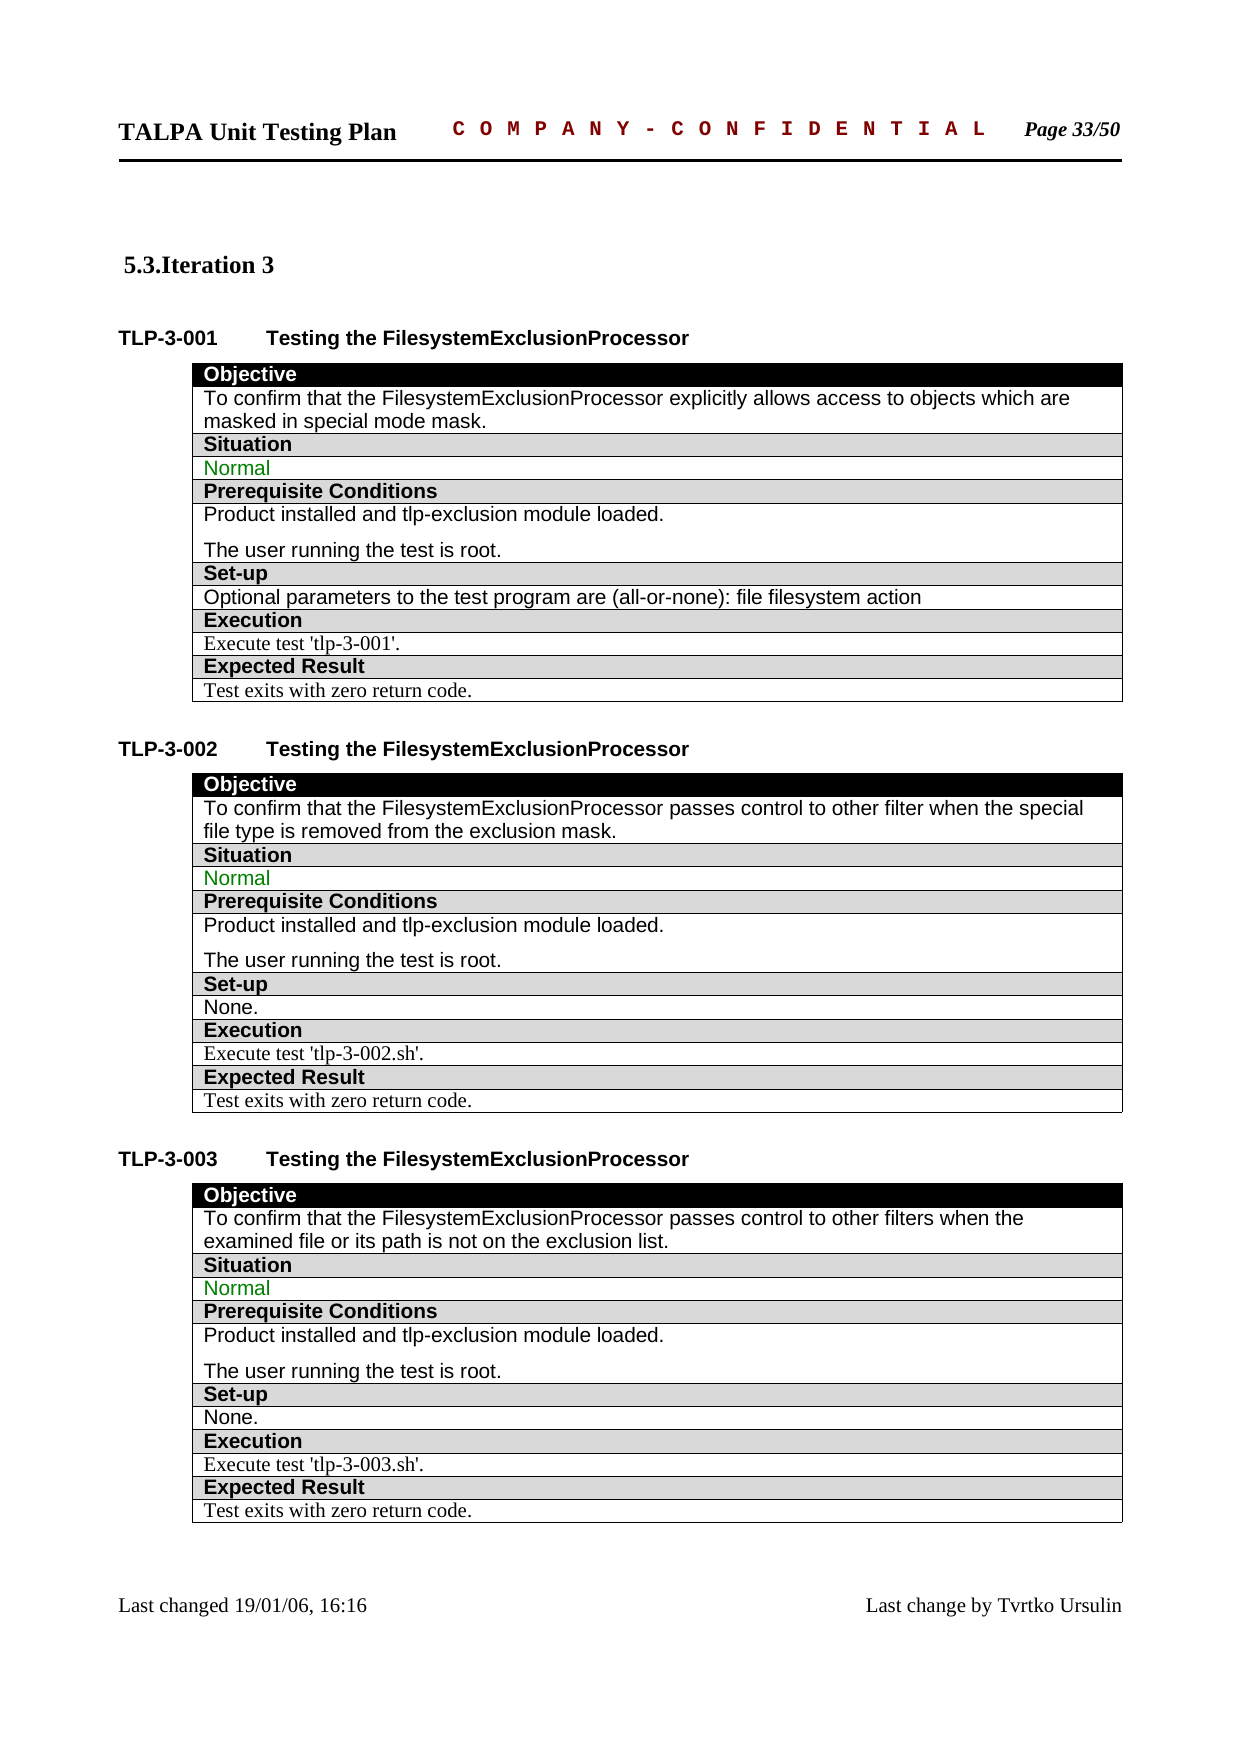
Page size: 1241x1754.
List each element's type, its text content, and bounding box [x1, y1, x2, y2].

table_cell Prerequisite Conditions [193, 1301, 1122, 1323]
table_cell Execution [193, 610, 1122, 632]
table_cell Test exits with zero return code. [193, 1090, 1122, 1112]
table_cell Situation [193, 1254, 1122, 1277]
table_cell Situation [193, 844, 1122, 866]
table_cell Execution [193, 1020, 1122, 1042]
table_cell Expected Result [193, 656, 1122, 678]
table_cell Set-up [193, 563, 1122, 585]
text TLP-3-002 Testing the FilesystemExclusionProcessor [118, 737, 1122, 761]
table_cell Execute test 'tlp-3-001'. [193, 633, 1122, 655]
table_cell Expected Result [193, 1066, 1122, 1089]
table_cell Execution [193, 1430, 1122, 1453]
table_cell None. [193, 1407, 1122, 1429]
table_cell Normal [193, 867, 1122, 890]
table_cell Prerequisite Conditions [193, 891, 1122, 913]
table_cell Situation [193, 434, 1122, 456]
table_cell Normal [193, 1278, 1122, 1300]
table_cell To confirm that the FilesystemExclusionProcessor explicitly allows access to objects which are masked in special mode mask. [193, 387, 1122, 433]
table_header Objective [193, 364, 1122, 386]
text TLP-3-001 Testing the FilesystemExclusionProcessor [118, 327, 1122, 350]
table_cell Test exits with zero return code. [193, 1500, 1122, 1522]
text TLP-3-003 Testing the FilesystemExclusionProcessor [118, 1148, 1122, 1171]
table_cell Execute test 'tlp-3-003.sh'. [193, 1454, 1122, 1476]
table_cell To confirm that the FilesystemExclusionProcessor passes control to other filters when the examined file or its path is not on the exclusion list. [193, 1208, 1122, 1253]
table_cell Expected Result [193, 1477, 1122, 1499]
table_cell Test exits with zero return code. [193, 679, 1122, 701]
table_cell Optional parameters to the test program are (all-or-none): file filesystem action [193, 586, 1122, 609]
table_cell To confirm that the FilesystemExclusionProcessor passes control to other filter when the special file type is removed from the exclusion mask. [193, 797, 1122, 843]
table_cell Execute test 'tlp-3-002.sh'. [193, 1043, 1122, 1065]
table_cell Set-up [193, 973, 1122, 995]
table_header Objective [193, 1184, 1122, 1207]
table_cell None. [193, 996, 1122, 1019]
table_cell Product installed and tlp-exclusion module loaded. The user running the test is root. [193, 1324, 1122, 1383]
subtitle Iteration 3 [124, 251, 1122, 279]
table_cell Product installed and tlp-exclusion module loaded. The user running the test is root. [193, 914, 1122, 972]
table_cell Prerequisite Conditions [193, 480, 1122, 503]
table_cell Normal [193, 457, 1122, 479]
table_header Objective [193, 774, 1122, 796]
table_cell Product installed and tlp-exclusion module loaded. The user running the test is root. [193, 504, 1122, 562]
table_cell Set-up [193, 1384, 1122, 1406]
